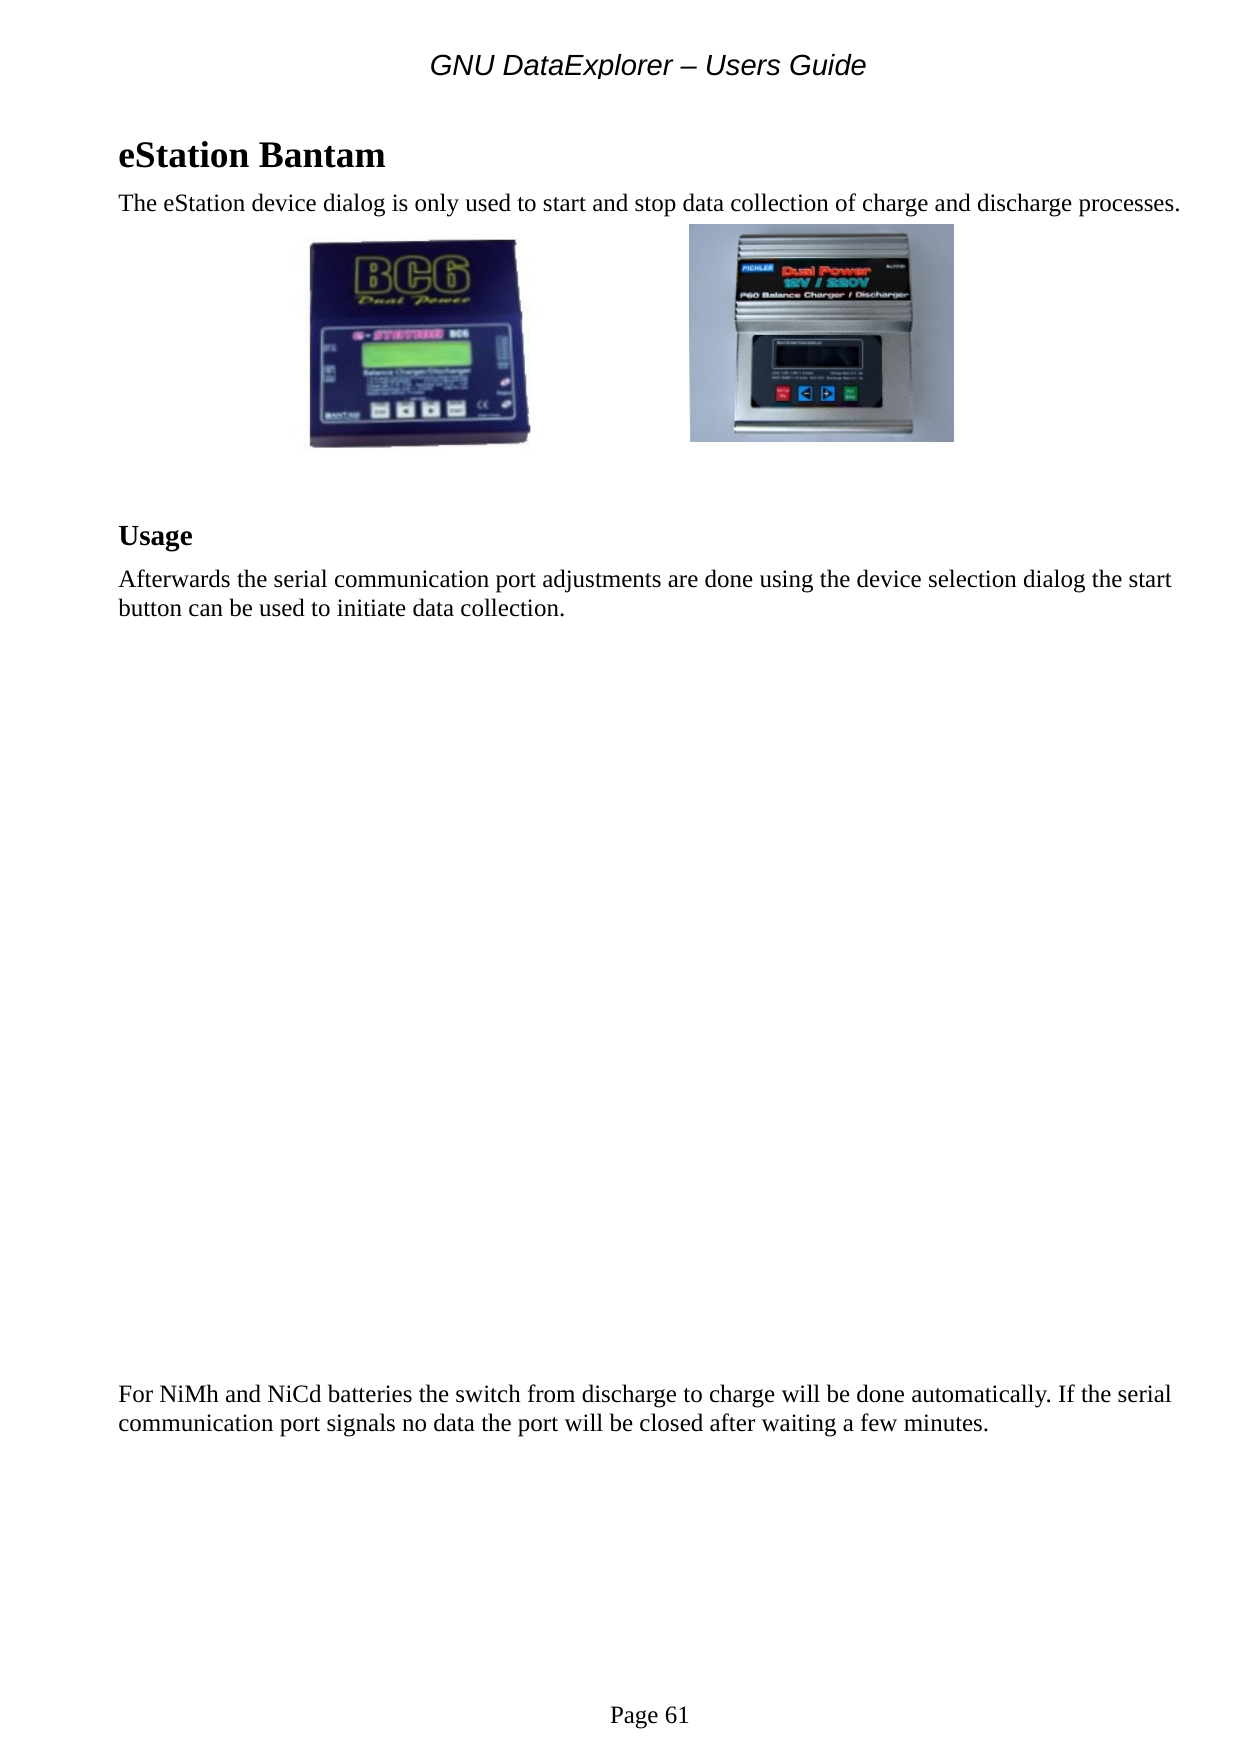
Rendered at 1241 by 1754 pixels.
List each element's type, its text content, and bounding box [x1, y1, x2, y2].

subtitle Usage [118, 518, 1181, 552]
text For NiMh and NiCd batteries the switch from discharge to charge will be done automatically. If the serial communication port signals no data the port will be closed after waiting a few minutes. [118, 1379, 1181, 1437]
text Afterwards the serial communication port adjustments are done using the device selection dialog the start button can be used to initiate data collection. [118, 564, 1181, 622]
text The eStation device dialog is only used to start and stop data collection of charge and discharge processes. [118, 188, 1181, 217]
picture [271, 236, 574, 453]
subtitle eStation Bantam [118, 133, 1181, 176]
picture [689, 224, 954, 442]
